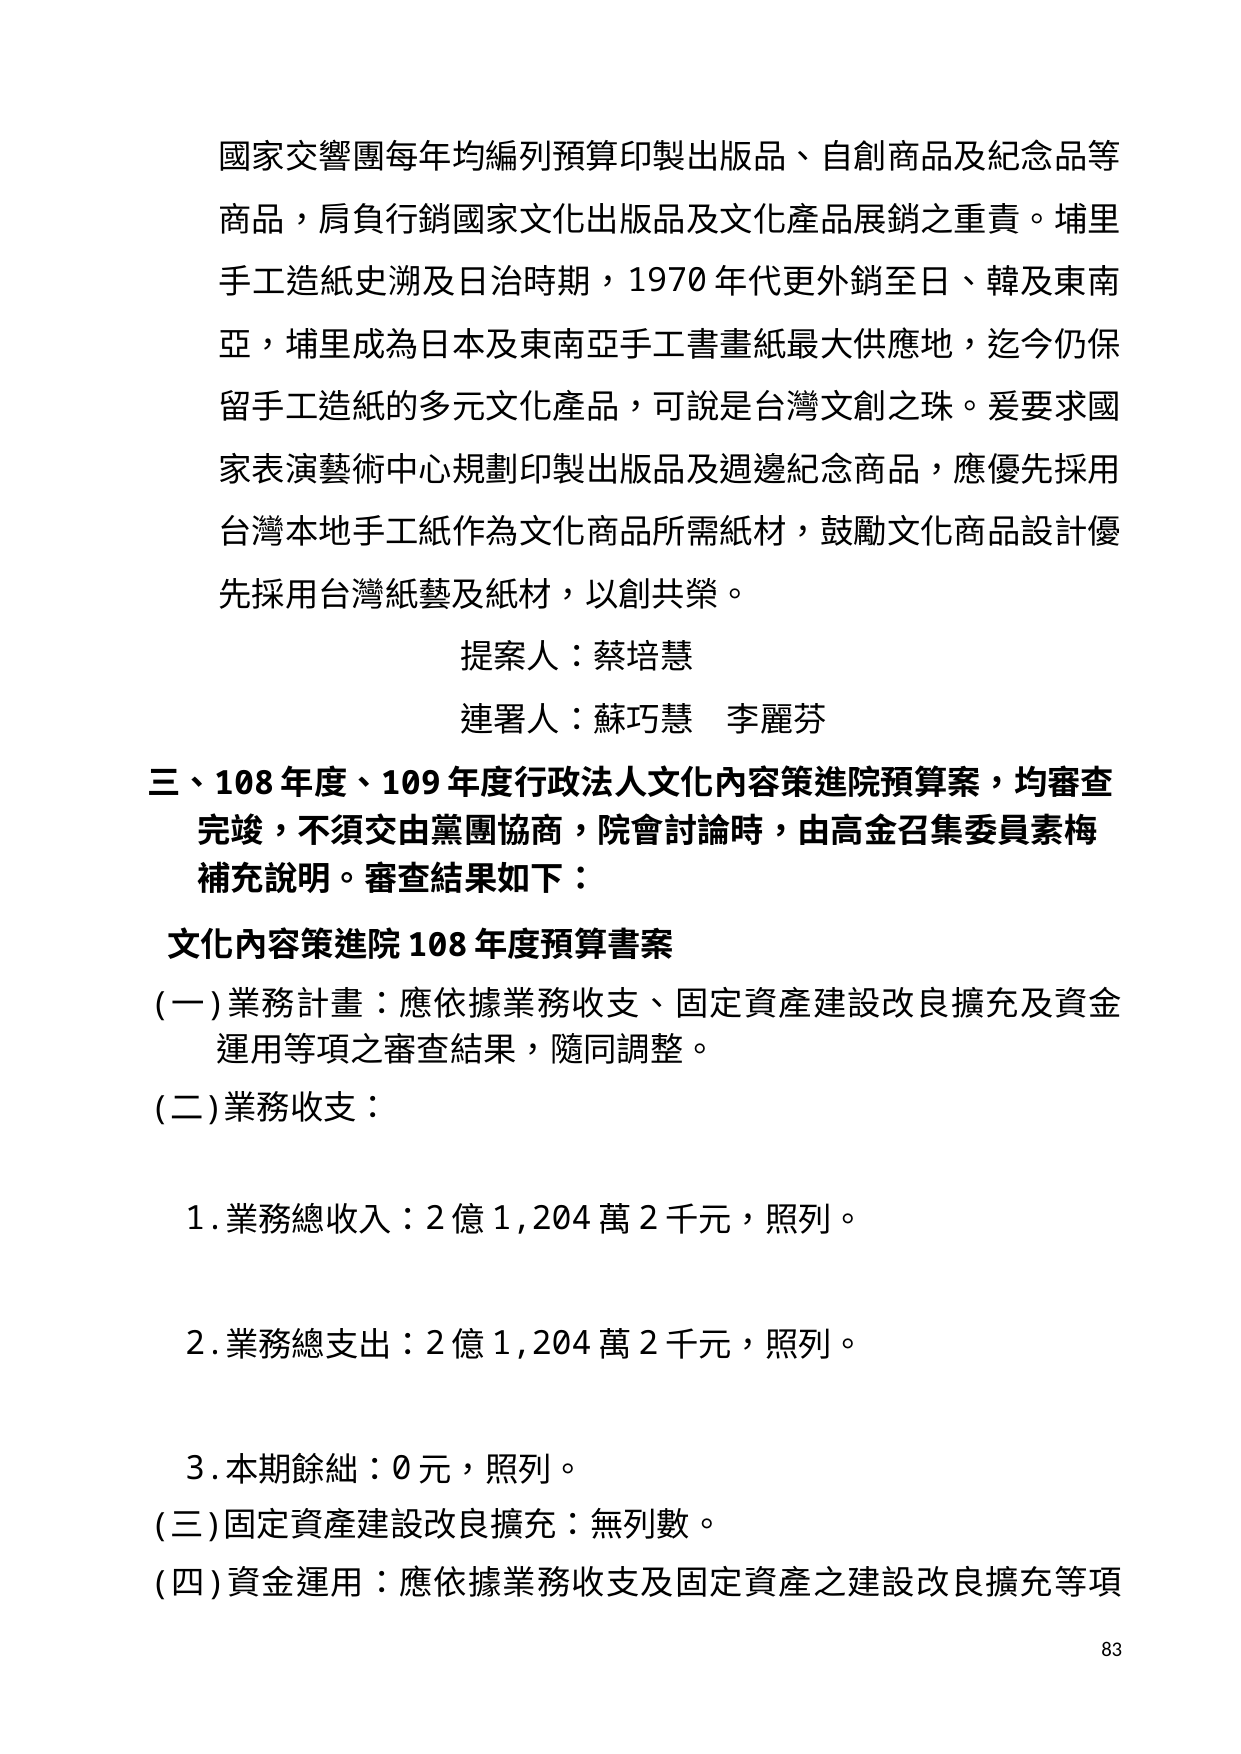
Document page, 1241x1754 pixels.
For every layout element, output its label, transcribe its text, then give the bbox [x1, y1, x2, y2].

text 提案人：蔡培慧 [460, 612, 1122, 675]
text (三)固定資產建設改良擴充：無列數。 [150, 1500, 1122, 1546]
text 3.本期餘絀：0元，照列。 [185, 1425, 1122, 1487]
text 2.業務總支出：2億1,204萬2千元，照列。 [185, 1300, 1122, 1362]
text 文化內容策進院108年度預算書案 [147, 918, 1122, 966]
text (四)資金運用：應依據業務收支及固定資產之建設改良擴充等項 [150, 1558, 1122, 1604]
text (二)業務收支： [150, 1083, 1122, 1129]
text 國家交響團每年均編列預算印製出版品、自創商品及紀念品等商品，肩負行銷國家文化出版品及文化產品展銷之重責。埔里手工造紙史溯及日治時期，1970年代更外銷至日、韓及東南亞，埔里成為日本及東南亞手工書畫紙最大供應地，迄今仍保留手工造紙的多元文化產品，可說是台灣文創之珠。爰要求國家表演藝術中心規劃印製出版品及週邊紀念商品，應優先採用台灣本地手工紙作為文化商品所需紙材，鼓勵文化商品設計優先採用台灣紙藝及紙材，以創共榮。 [185, 112, 1122, 612]
text 連署人：蘇巧慧 李麗芬 [460, 675, 1122, 737]
text 1.業務總收入：2億1,204萬2千元，照列。 [185, 1175, 1122, 1237]
text (一)業務計畫：應依據業務收支、固定資產建設改良擴充及資金運用等項之審查結果，隨同調整。 [150, 979, 1122, 1071]
text 三、108年度、109年度行政法人文化內容策進院預算案，均審查完竣，不須交由黨團協商，院會討論時，由高金召集委員素梅補充說明。審查結果如下： [147, 756, 1122, 900]
